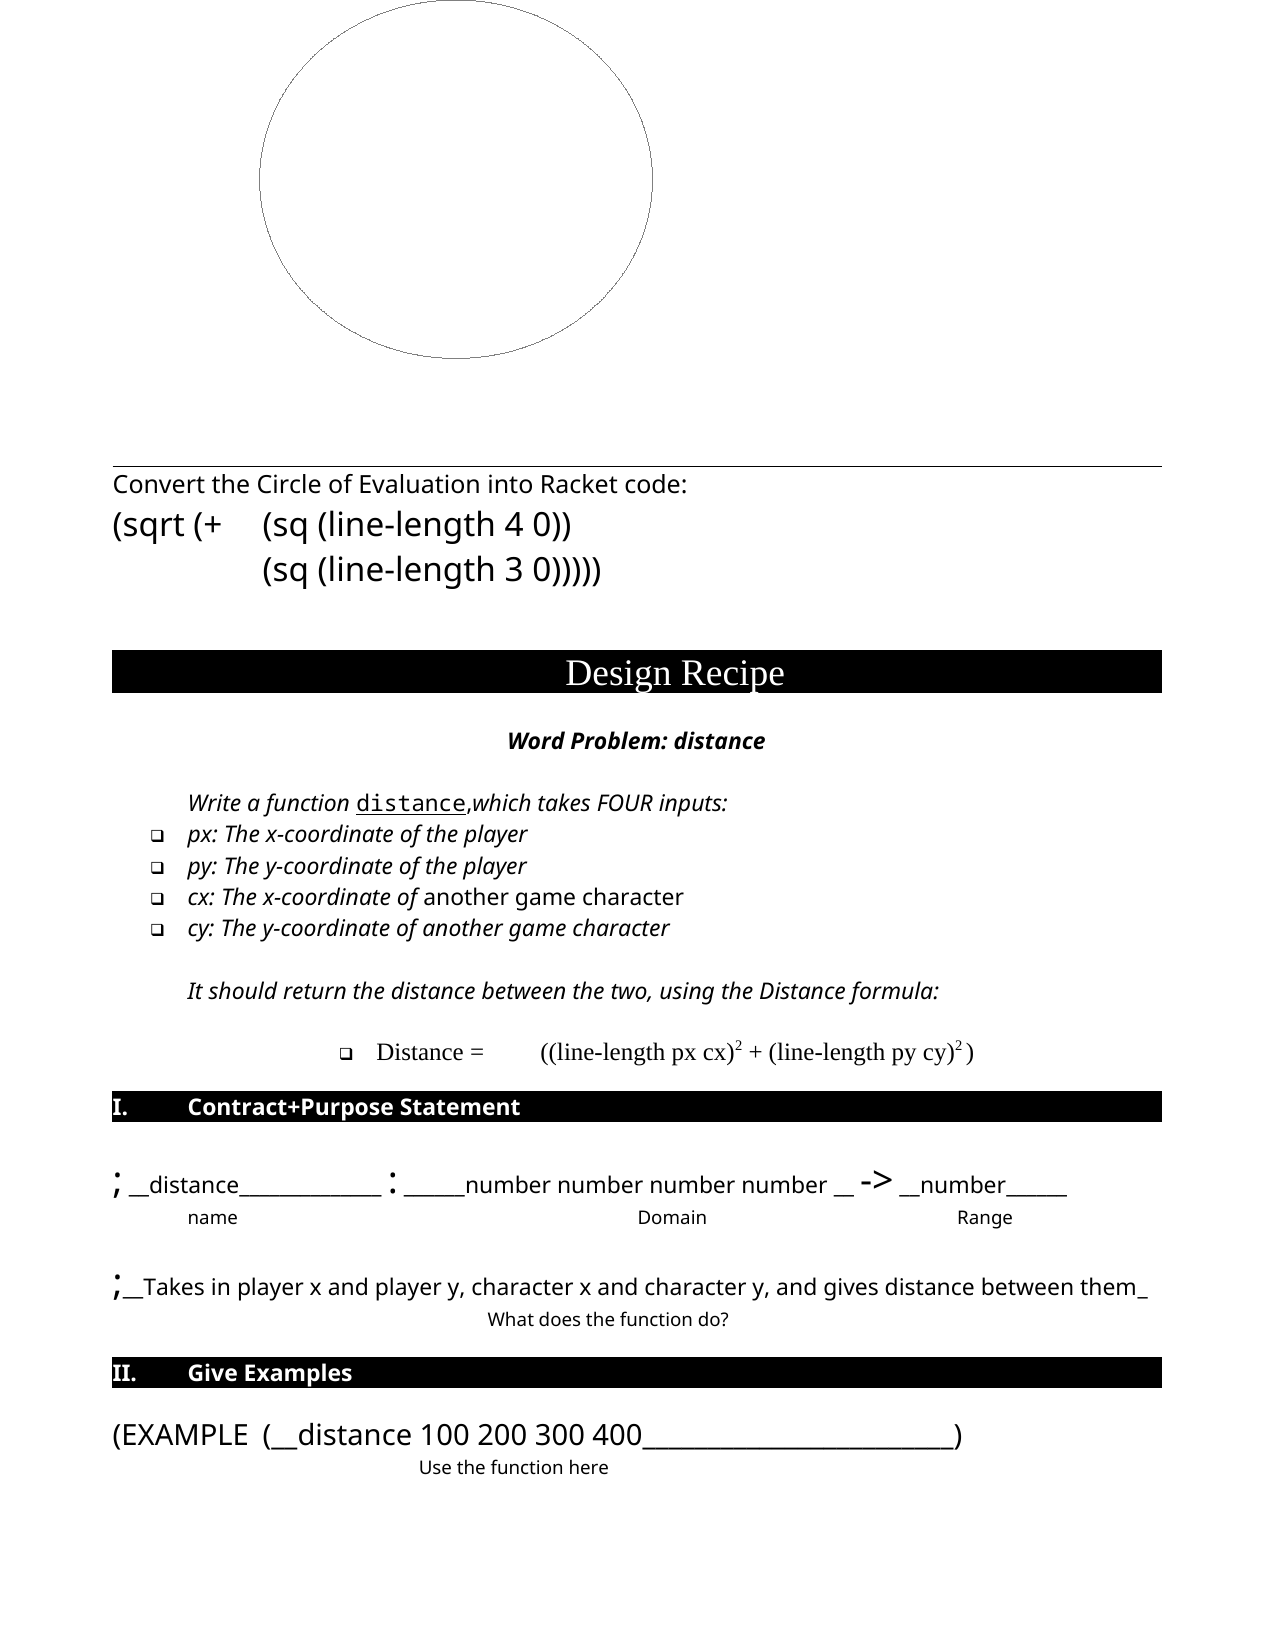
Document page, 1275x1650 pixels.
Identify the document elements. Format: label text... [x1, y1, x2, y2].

list py: The y-coordinate of the player [150, 850, 1162, 881]
list cy: The y-coordinate of another game character [150, 912, 1162, 943]
text (sqrt (+ (sq (line-length 4 0)) [112, 500, 1162, 546]
list px: The x-coordinate of the player [150, 818, 1162, 850]
list Write a function distance,which takes FOUR inputs: [150, 787, 1162, 818]
text Word Problem: distance [112, 725, 1162, 756]
text What does the function do? [112, 1307, 1162, 1332]
subtitle Contract+Purpose Statement [112, 1091, 1162, 1122]
subtitle Give Examples [112, 1357, 1162, 1388]
list cx: The x-coordinate of another game character [150, 881, 1162, 912]
text Convert the Circle of Evaluation into Racket code: [112, 467, 1162, 500]
list Distance = ((line-length px cx)2 + (line-length py cy)2 ) [150, 1037, 1162, 1066]
text (EXAMPLE (__distance 100 200 300 400________________________) [112, 1414, 1162, 1454]
text (sq (line-length 3 0))))) [112, 546, 1162, 591]
text Use the function here [337, 1454, 1162, 1479]
text ; __distance______________ : ______number number number number __ -> __number______ [112, 1153, 1162, 1204]
text ;__Takes in player x and player y, character x and character y, and gives distance between them_ [112, 1256, 1162, 1307]
text name Domain Range [112, 1204, 1162, 1230]
subtitle Design Recipe [112, 650, 1162, 693]
list It should return the distance between the two, using the Distance formula: [150, 975, 1162, 1037]
